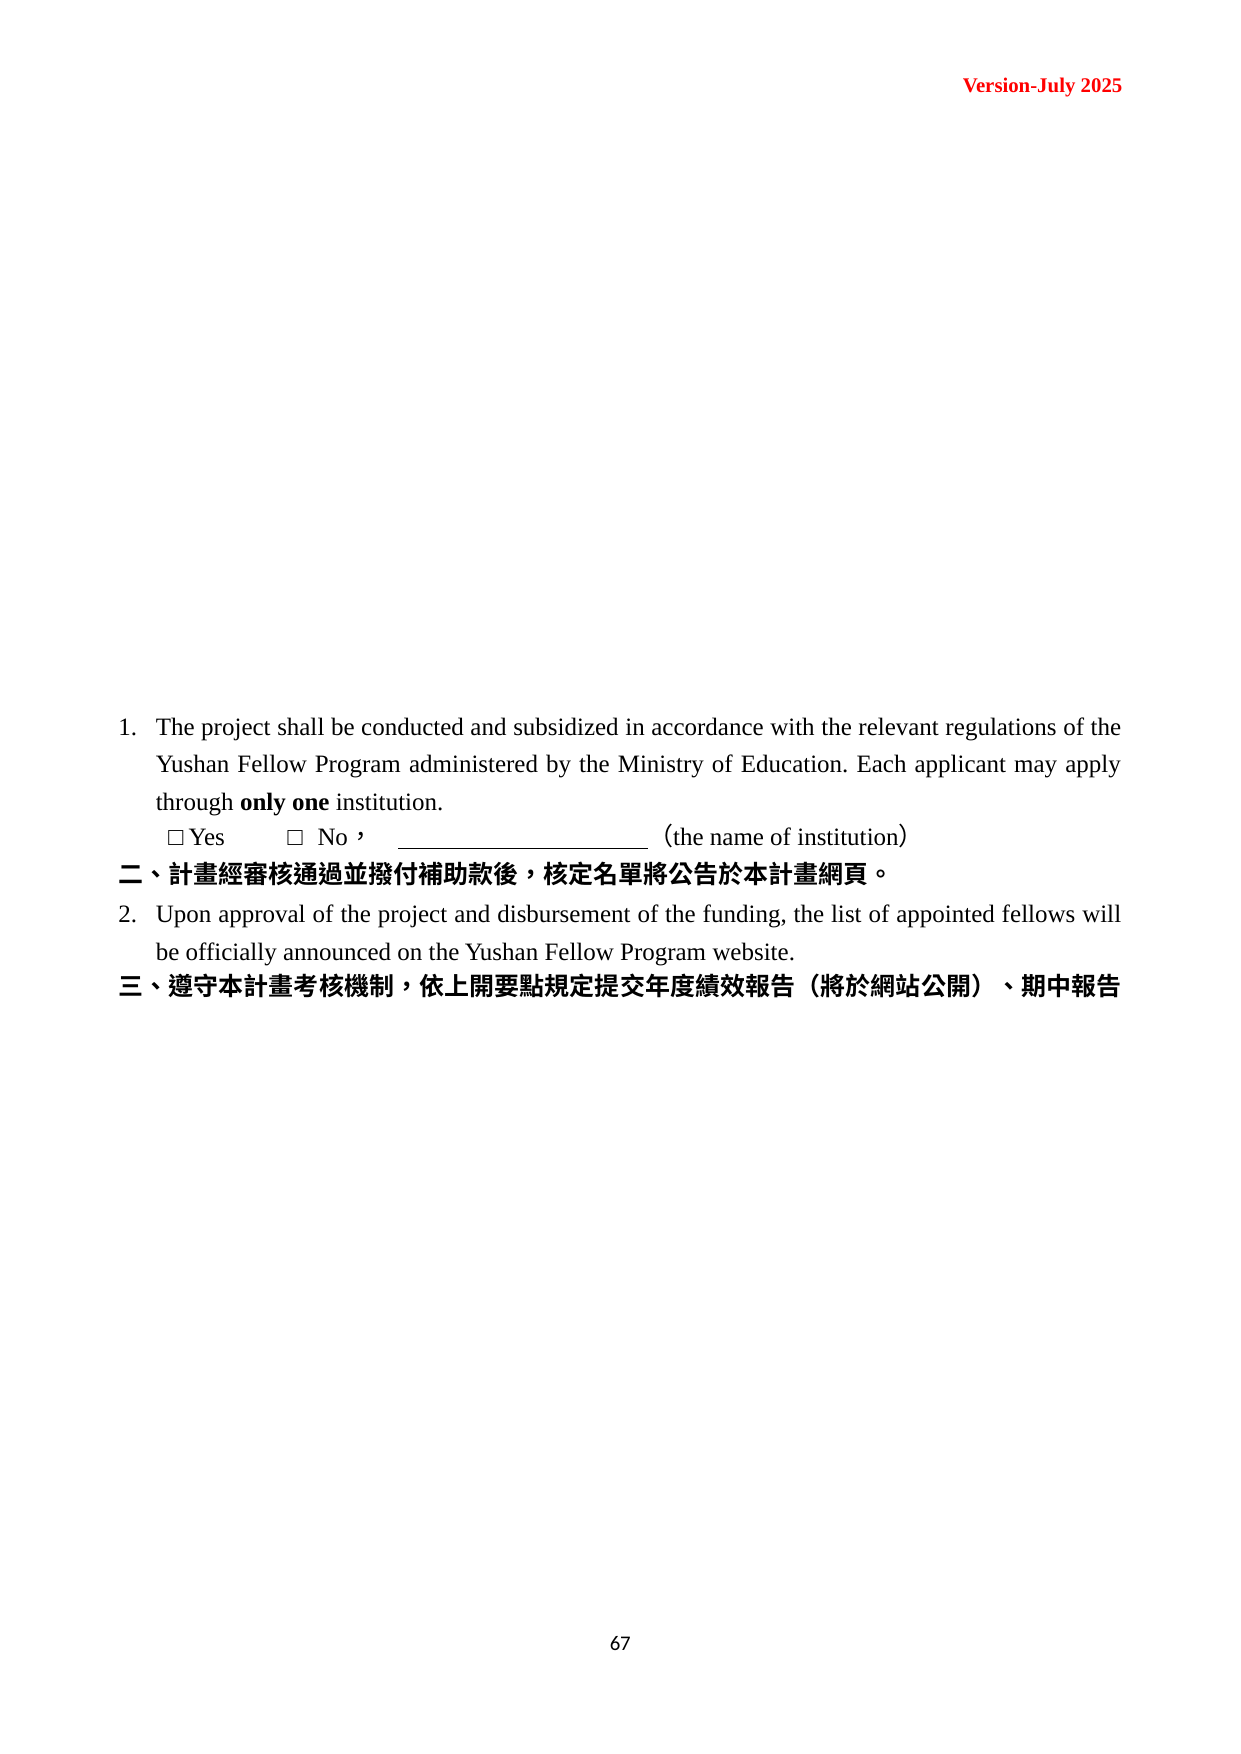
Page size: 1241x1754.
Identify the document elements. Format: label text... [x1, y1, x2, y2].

list The project shall be conducted and subsidized in accordance with the relevant regulations of the Yushan Fellow Program administered by the Ministry of Education. Each applicant may apply through only one institution. [118, 703, 1122, 815]
text 二、計畫經審核通過並撥付補助款後，核定名單將公告於本計畫網頁。 [118, 853, 1122, 890]
text 三、遵守本計畫考核機制，依上開要點規定提交年度績效報告（將於網站公開）、期中報告 [118, 965, 1122, 1003]
text □ Yes □ No， （the name of institution） [118, 815, 1122, 853]
list Upon approval of the project and disbursement of the funding, the list of appointed fellows will be officially announced on the Yushan Fellow Program website. [118, 890, 1122, 965]
